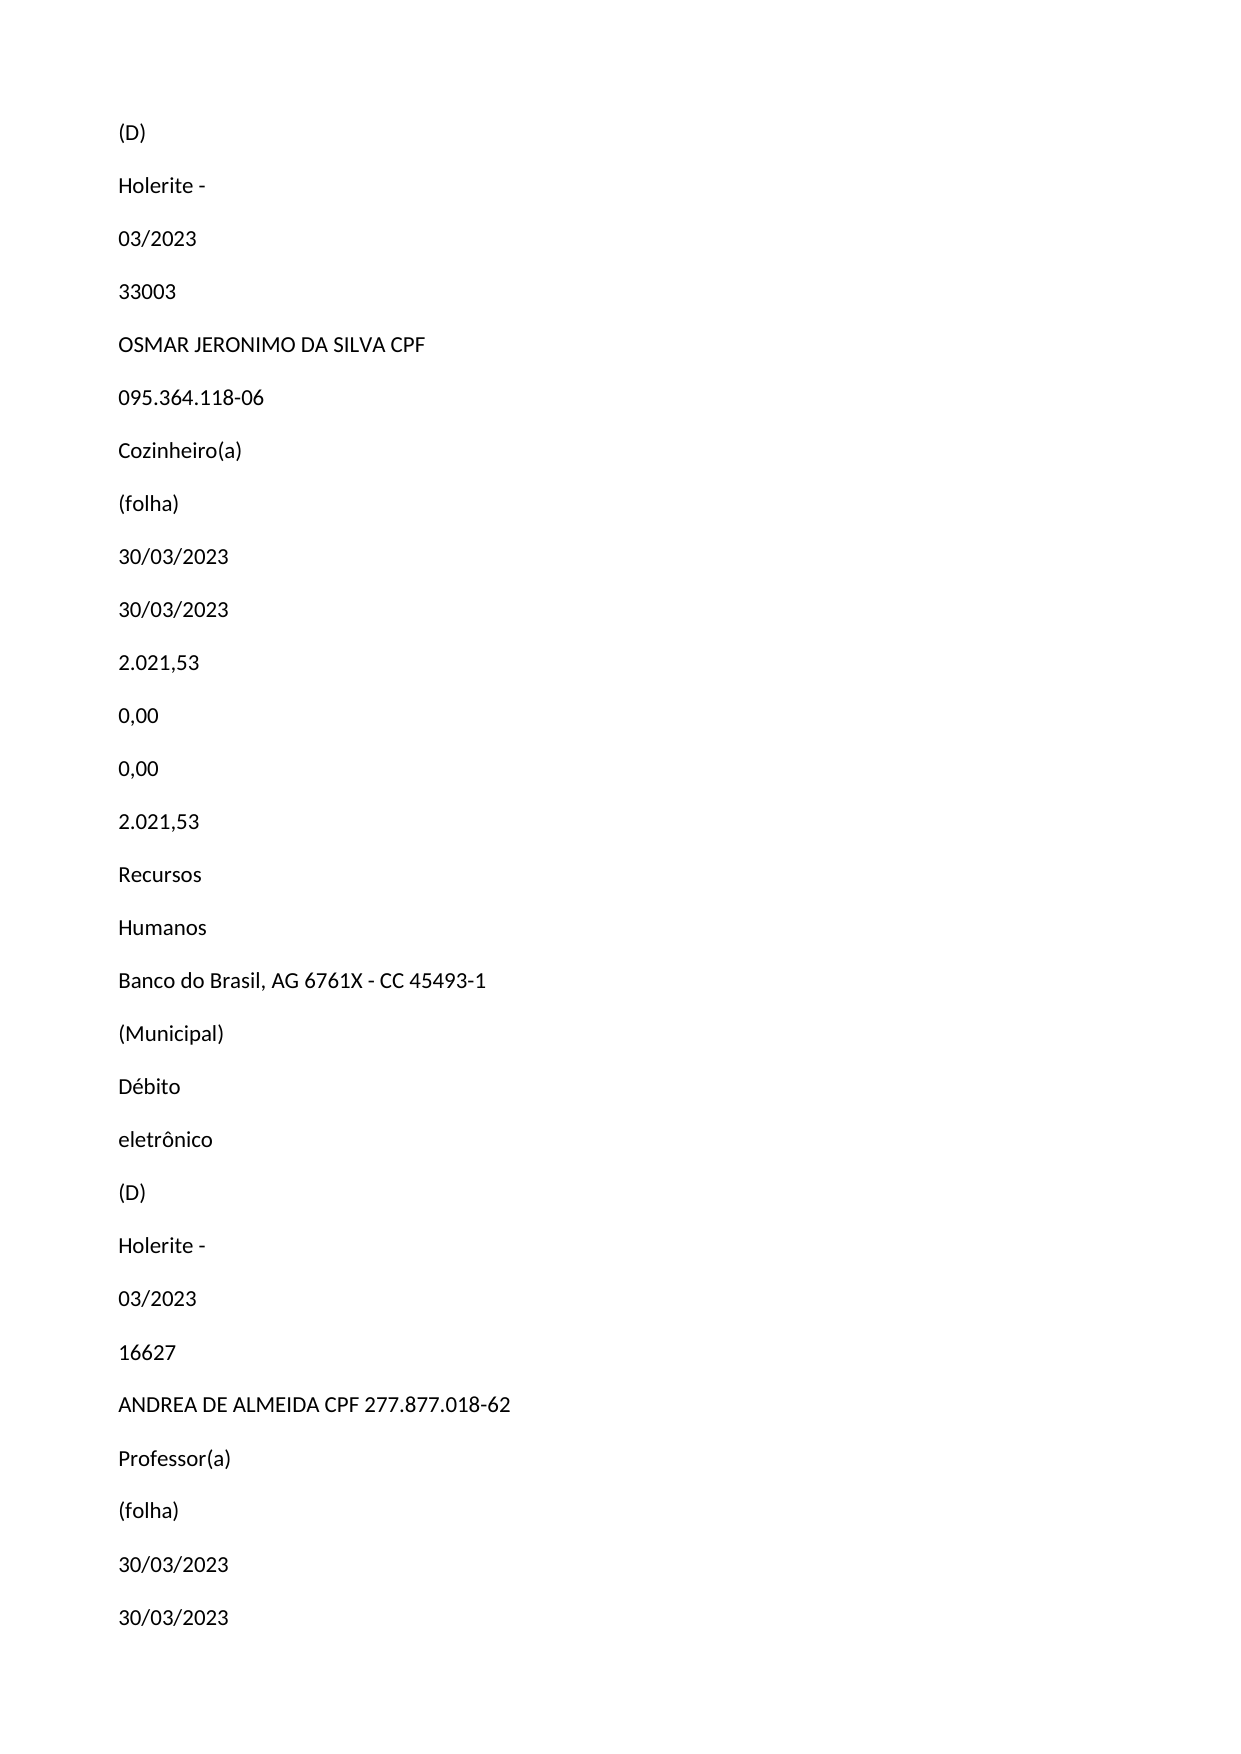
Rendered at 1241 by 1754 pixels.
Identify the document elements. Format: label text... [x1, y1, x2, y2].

text 03/2023 [118, 1284, 1122, 1313]
text 03/2023 [118, 224, 1122, 252]
text (folha) [118, 1497, 1122, 1525]
text 30/03/2023 [118, 1550, 1122, 1578]
text Banco do Brasil, AG 6761X - CC 45493-1 [118, 966, 1122, 994]
text (D) [118, 118, 1122, 146]
text (D) [118, 1178, 1122, 1207]
text 0,00 [118, 754, 1122, 782]
text (Municipal) [118, 1019, 1122, 1047]
text Holerite - [118, 171, 1122, 199]
text Recursos [118, 860, 1122, 888]
text 30/03/2023 [118, 595, 1122, 623]
text OSMAR JERONIMO DA SILVA CPF [118, 330, 1122, 358]
text 30/03/2023 [118, 1603, 1122, 1631]
text 095.364.118-06 [118, 383, 1122, 411]
text Cozinheiro(a) [118, 436, 1122, 464]
text Débito [118, 1072, 1122, 1101]
text Professor(a) [118, 1444, 1122, 1472]
text Holerite - [118, 1232, 1122, 1259]
text eletrônico [118, 1126, 1122, 1153]
text 16627 [118, 1338, 1122, 1366]
text 2.021,53 [118, 648, 1122, 676]
text 0,00 [118, 701, 1122, 729]
text 30/03/2023 [118, 542, 1122, 570]
text Humanos [118, 913, 1122, 941]
text 33003 [118, 277, 1122, 305]
text (folha) [118, 489, 1122, 517]
text 2.021,53 [118, 807, 1122, 835]
text ANDREA DE ALMEIDA CPF 277.877.018-62 [118, 1391, 1122, 1419]
